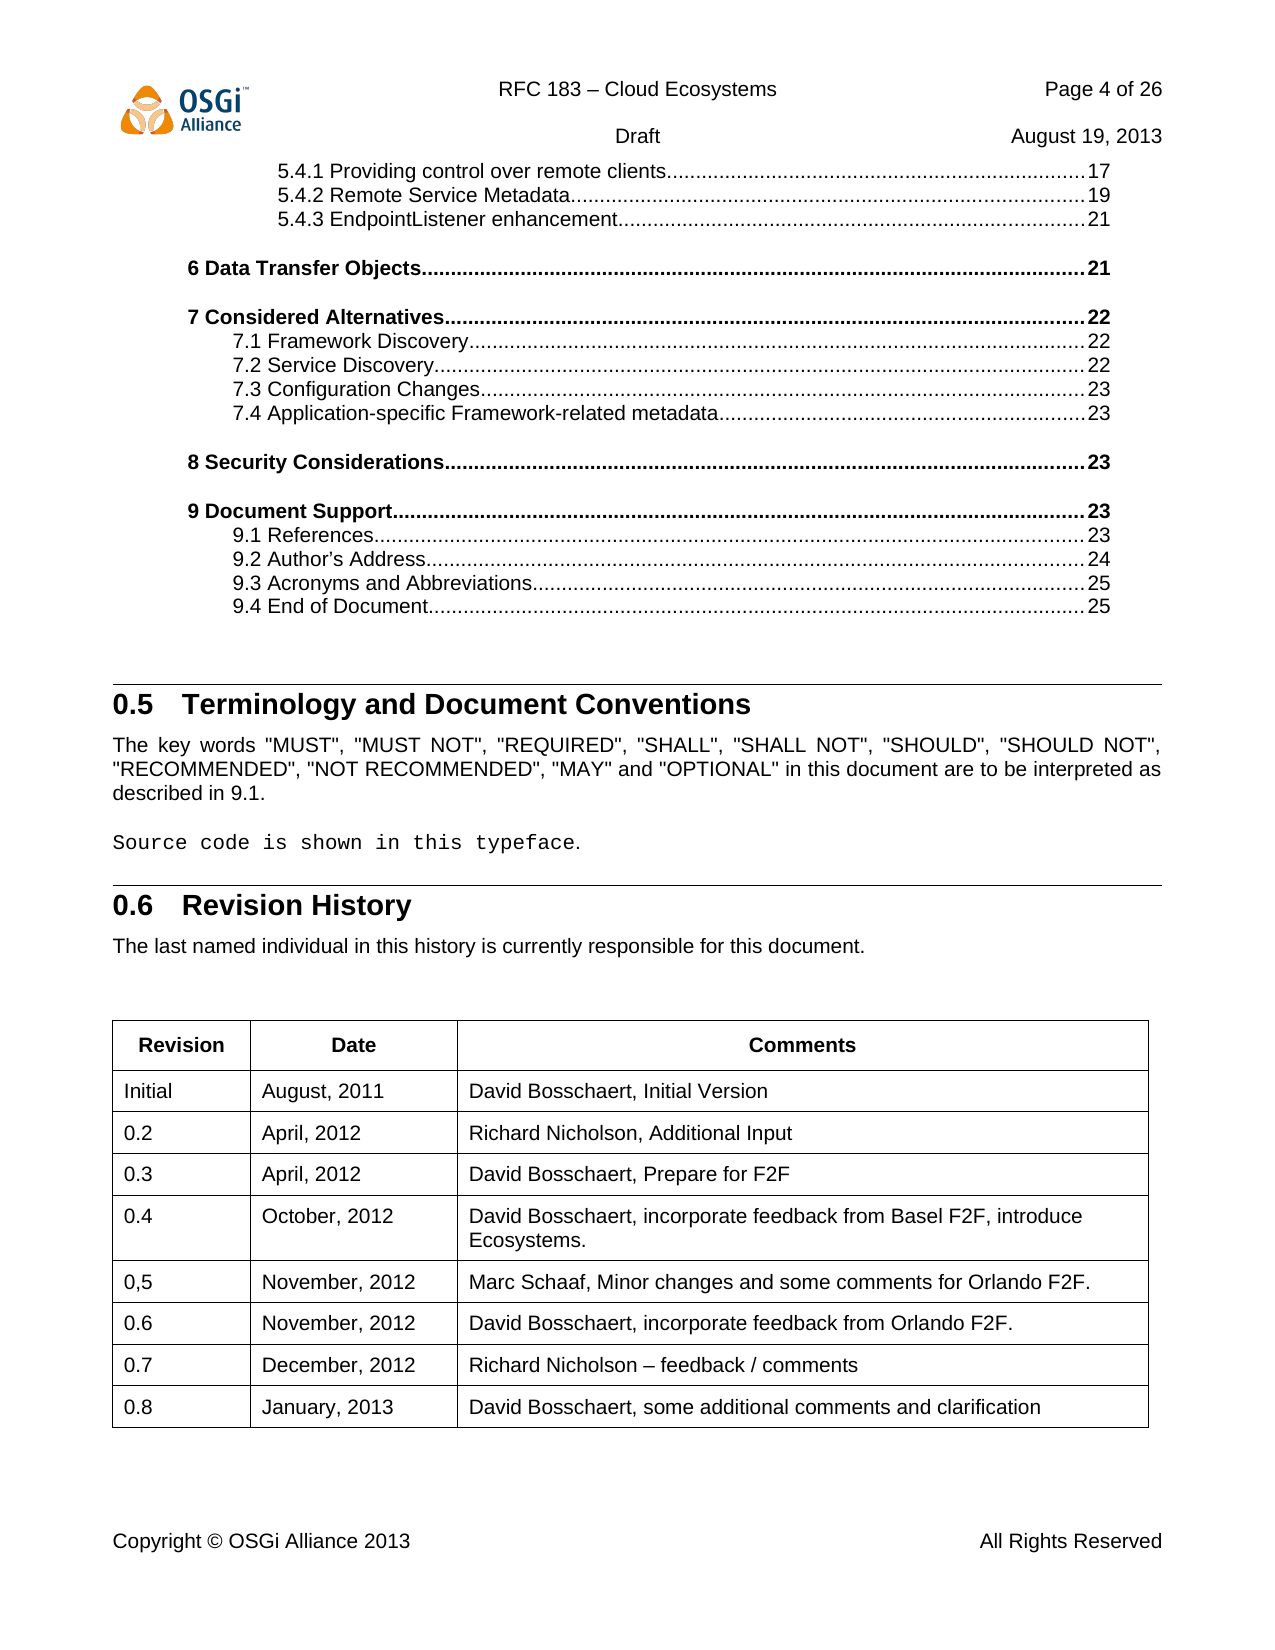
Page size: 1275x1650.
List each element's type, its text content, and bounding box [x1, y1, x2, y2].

text 9.2 Author’s Address 24 [232, 546, 1162, 570]
table_cell August, 2011 [251, 1071, 457, 1111]
subtitle Revision History [112, 886, 1162, 922]
table_cell 0.4 [113, 1196, 250, 1260]
table_cell 0.3 [113, 1154, 250, 1194]
table_cell Richard Nicholson – feedback / comments [458, 1345, 1148, 1385]
text 9.1 References 23 [232, 522, 1162, 546]
table_cell November, 2012 [251, 1261, 457, 1302]
text The last named individual in this history is currently responsible for this document. [112, 934, 1162, 958]
table_header Date [251, 1021, 457, 1069]
text 7.3 Configuration Changes 23 [232, 377, 1162, 401]
table_cell January, 2013 [251, 1386, 457, 1427]
table_cell David Bosschaert, incorporate feedback from Basel F2F, introduce Ecosystems. [458, 1196, 1148, 1260]
table_cell 0,5 [113, 1261, 250, 1302]
text 7.4 Application-specific Framework-related metadata 23 [232, 401, 1162, 424]
table_cell November, 2012 [251, 1303, 457, 1343]
table_cell 0.2 [113, 1112, 250, 1153]
table_cell 0.8 [113, 1386, 250, 1427]
text 5.4.1 Providing control over remote clients 17 [277, 159, 1162, 183]
table_cell David Bosschaert, incorporate feedback from Orlando F2F. [458, 1303, 1148, 1343]
text 9.4 End of Document 25 [232, 594, 1162, 618]
text Source code is shown in this typeface. [112, 830, 1162, 856]
table_cell April, 2012 [251, 1154, 457, 1194]
text 7 Considered Alternatives 22 [187, 305, 1162, 329]
text 6 Data Transfer Objects 21 [187, 256, 1162, 280]
text 9 Document Support 23 [187, 498, 1162, 522]
table_cell December, 2012 [251, 1345, 457, 1385]
table_header Comments [458, 1021, 1148, 1069]
text The key words "MUST", "MUST NOT", "REQUIRED", "SHALL", "SHALL NOT", "SHOULD", "SHOULD NOT", "RECOMMENDED", "NOT RECOMMENDED", "MAY" and "OPTIONAL" in this document are to be interpreted as described in 1. [112, 733, 1162, 805]
text 5.4.3 EndpointListener enhancement 21 [277, 207, 1162, 231]
text 5.4.2 Remote Service Metadata 19 [277, 183, 1162, 207]
text 8 Security Considerations 23 [187, 449, 1162, 473]
table_cell Marc Schaaf, Minor changes and some comments for Orlando F2F. [458, 1261, 1148, 1302]
table_cell David Bosschaert, Prepare for F2F [458, 1154, 1148, 1194]
table_header Revision [113, 1021, 250, 1069]
picture [113, 78, 257, 142]
table_cell Richard Nicholson, Additional Input [458, 1112, 1148, 1153]
table_cell 0.6 [113, 1303, 250, 1343]
text 9.3 Acronyms and Abbreviations 25 [232, 570, 1162, 594]
text 7.2 Service Discovery 22 [232, 353, 1162, 377]
table_cell 0.7 [113, 1345, 250, 1385]
subtitle Terminology and Document Conventions [112, 685, 1162, 721]
table_cell Initial [113, 1071, 250, 1111]
table_cell April, 2012 [251, 1112, 457, 1153]
table_cell David Bosschaert, Initial Version [458, 1071, 1148, 1111]
table_cell David Bosschaert, some additional comments and clarification [458, 1386, 1148, 1427]
text 7.1 Framework Discovery 22 [232, 329, 1162, 353]
table_cell October, 2012 [251, 1196, 457, 1260]
